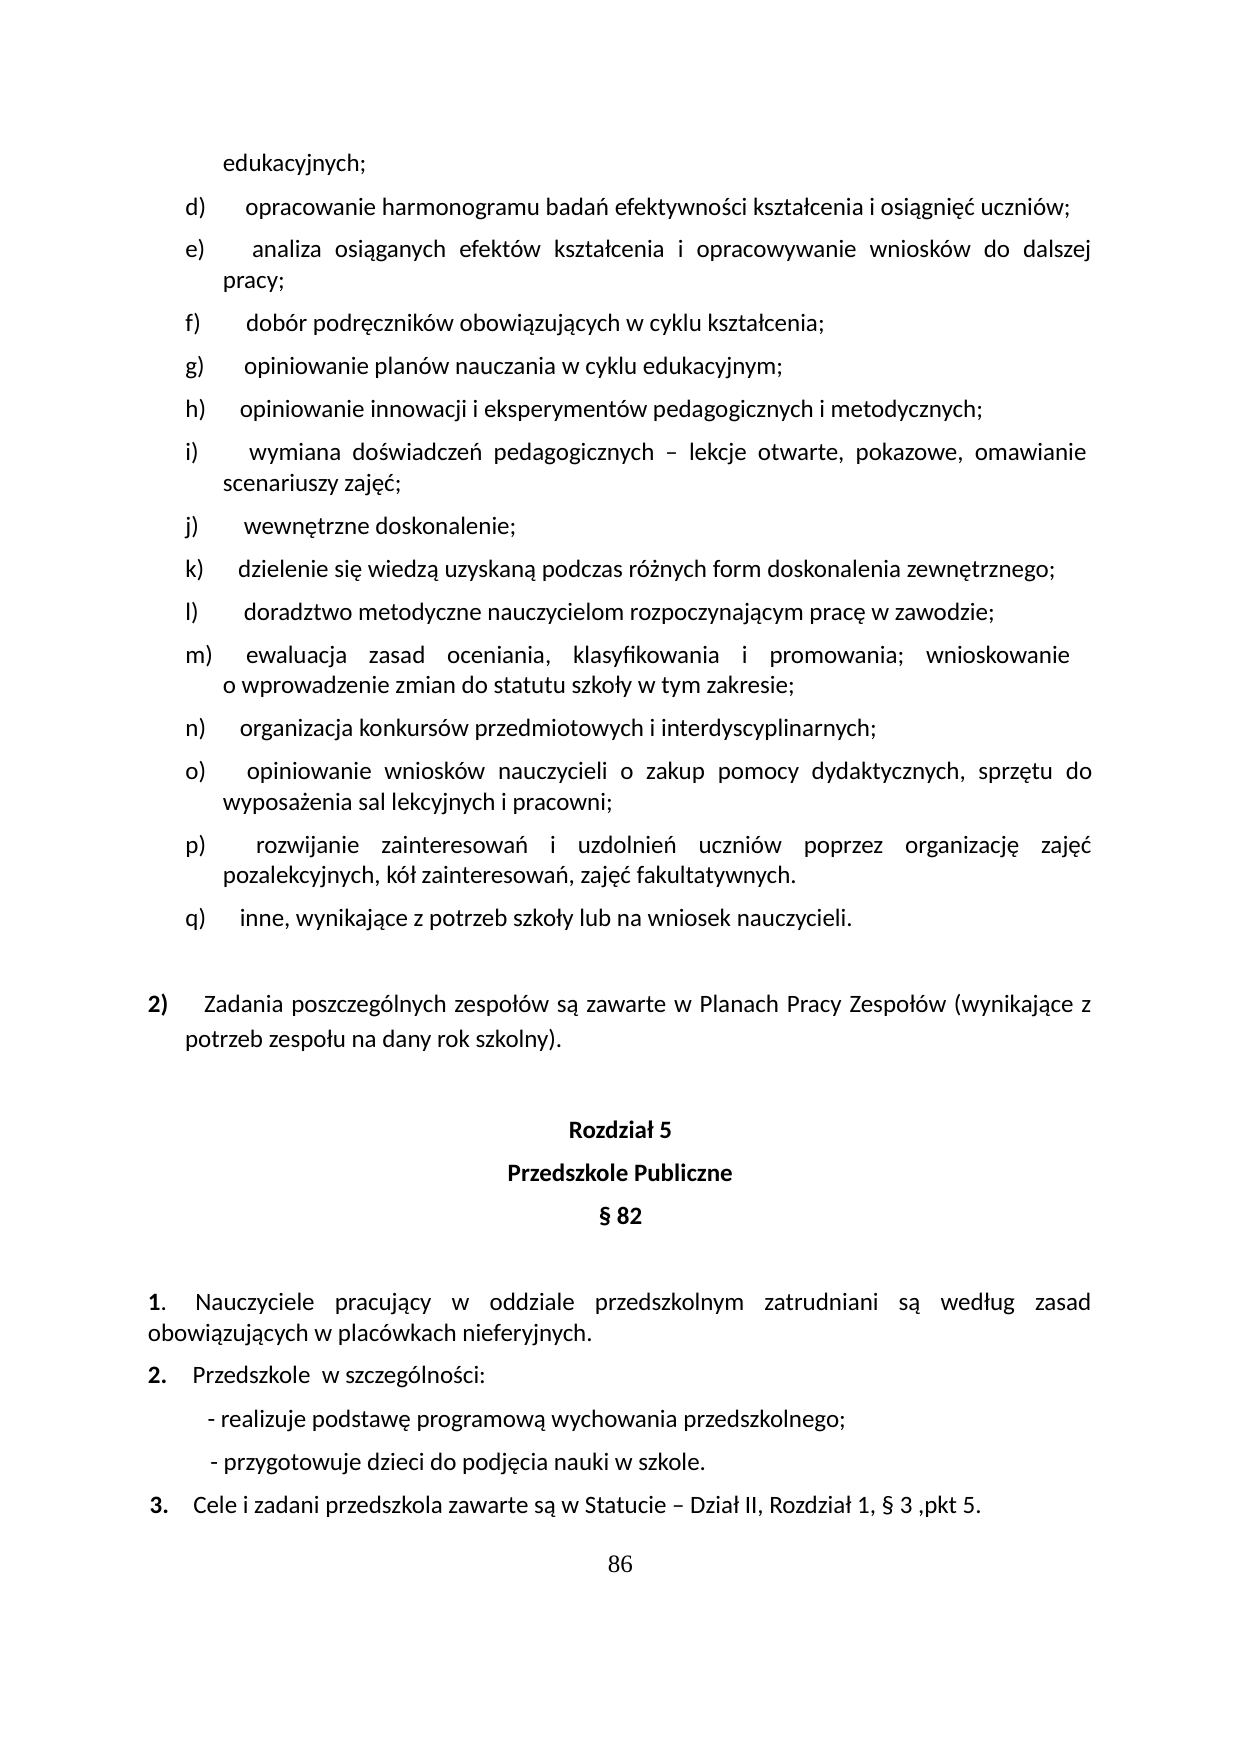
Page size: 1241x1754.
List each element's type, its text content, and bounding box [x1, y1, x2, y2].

text g) opiniowanie planów nauczania w cyklu edukacyjnym; [185, 350, 1093, 381]
text edukacyjnych; [185, 148, 1093, 178]
text m) ewaluacja zasad oceniania, klasyfikowania i promowania; wnioskowanie o wprowadzenie zmian do statutu szkoły w tym zakresie; [185, 639, 1093, 700]
text n) organizacja konkursów przedmiotowych i interdyscyplinarnych; [185, 712, 1093, 743]
text 2. Przedszkole w szczególności: [148, 1360, 1093, 1390]
text 3. Cele i zadani przedszkola zawarte są w Statucie – Dział II, Rozdział 1, § 3 ,pkt 5. [0, 1489, 1093, 1519]
text § 82 [148, 1200, 1093, 1231]
text j) wewnętrzne doskonalenie; [185, 510, 1093, 540]
text Rozdział 5 [148, 1114, 1093, 1144]
text Przedszkole Publiczne [148, 1157, 1093, 1188]
text f) dobór podręczników obowiązujących w cyklu kształcenia; [185, 307, 1093, 338]
text 1..2) - przygotowuje dzieci do podjęcia nauki w szkole. [0, 1446, 1093, 1476]
text o) opiniowanie wniosków nauczycieli o zakup pomocy dydaktycznych, sprzętu do wyposażenia sal lekcyjnych i pracowni; [185, 755, 1093, 816]
text 1..1) - realizuje podstawę programową wychowania przedszkolnego; [0, 1403, 1093, 1433]
text k) dzielenie się wiedzą uzyskaną podczas różnych form doskonalenia zewnętrznego; [185, 553, 1093, 583]
text i) wymiana doświadczeń pedagogicznych – lekcje otwarte, pokazowe, omawianie scenariuszy zajęć; [185, 436, 1093, 497]
text l) doradztwo metodyczne nauczycielom rozpoczynającym pracę w zawodzie; [185, 596, 1093, 626]
text e) analiza osiąganych efektów kształcenia i opracowywanie wniosków do dalszej pracy; [185, 234, 1093, 295]
text 1. Nauczyciele pracujący w oddziale przedszkolnym zatrudniani są według zasad obowiązujących w placówkach nieferyjnych. [148, 1286, 1093, 1347]
text h) opiniowanie innowacji i eksperymentów pedagogicznych i metodycznych; [185, 393, 1093, 424]
text d) opracowanie harmonogramu badań efektywności kształcenia i osiągnięć uczniów; [185, 191, 1093, 221]
text 2) Zadania poszczególnych zespołów są zawarte w Planach Pracy Zespołów (wynikające z potrzeb zespołu na dany rok szkolny). [148, 988, 1093, 1054]
text p) rozwijanie zainteresowań i uzdolnień uczniów poprzez organizację zajęć pozalekcyjnych, kół zainteresowań, zajęć fakultatywnych. [185, 829, 1093, 890]
text q) inne, wynikające z potrzeb szkoły lub na wniosek nauczycieli. [185, 902, 1093, 933]
